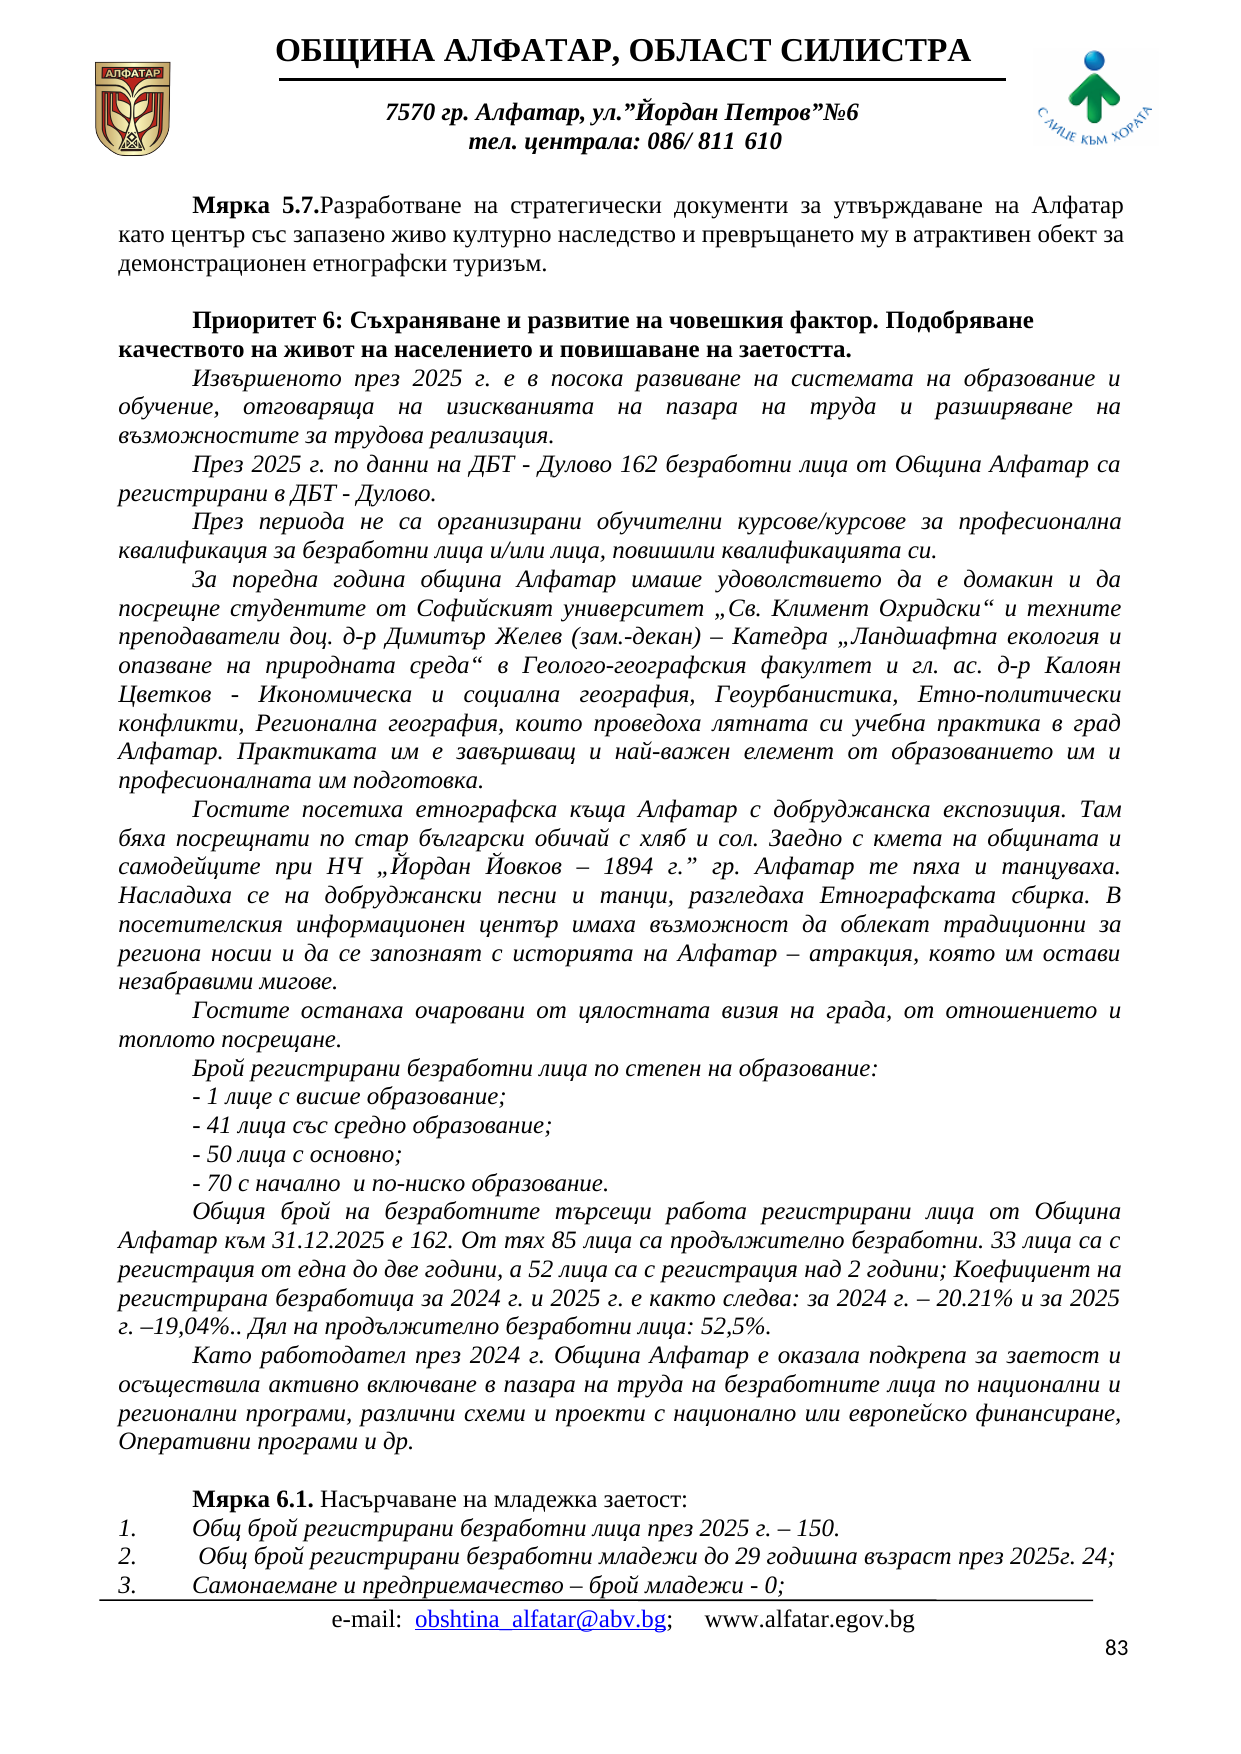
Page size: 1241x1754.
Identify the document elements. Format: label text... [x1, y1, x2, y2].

text През периода не са организирани обучителни курсове/курсове за професионална квалификация за безработни лица и/или лица, повишили квалификацията си. [118, 506, 1124, 564]
text 3. Самонаемане и предприемачество – брой младежи - 0; [118, 1570, 1124, 1599]
text През 2025 г. по данни на ДБТ - Дулово 162 безработни лица от О6щина Алфатар са регистрирани в ДБТ - Дулово. [118, 449, 1124, 506]
text За поредна година община Алфатар имаше удоволствието да е домакин и да посрещне студентите от Софийският университет „Св. Климент Охридски“ и техните преподаватели доц. д-р Димитър Желев (зам.-декан) – Катедра „Ландшафтна екология и опазване на природната среда“ в Геолого-географския факултет и гл. ас. д-р Калоян Цветков - Икономическа и социална география, Геоурбанистика, Етно-политически конфликти, Регионална география, които проведоха лятната си учебна практика в град Алфатар. Практиката им е завършващ и най-важен елемент от образованието им и професионалната им подготовка. [118, 564, 1124, 794]
text Като работодател през 2024 г. Община Алфатар е оказала подкрепа за заетост и осъществила активно включване в пазара на труда на безработните лица по национални и регионални проrрами, различни схеми и проекти с национално или европейско финансиране, Оперативни програми и др. [118, 1340, 1124, 1455]
text Гостите посетиха етнографска къща Алфатар с добруджанска експозиция. Там бяха посрещнати по стар български обичай с хляб и сол. Заедно с кмета на общината и самодейците при НЧ „Йордан Йовков – 1894 г.” гр. Алфатар те пяха и танцуваха. Насладиха се на добруджански песни и танци, разгледаха Етнографската сбирка. В посетителския информационен център имаха възможност да облекат традиционни за региона носии и да се запознаят с историята на Алфатар – атракция, която им остави незабравими мигове. [118, 794, 1124, 995]
text - 50 лица с основно; [118, 1139, 1124, 1168]
text Приоритет 6: Съхраняване и развитие на човешкия фактор. Подобряване качеството на живот на населението и повишаване на заетостта. [118, 305, 1124, 363]
text - 1 лице с висше образование; [118, 1081, 1124, 1110]
text Общия брой на безработните търсещи работа регистрирани лица от Община Алфатар към 31.12.2025 е 162. От тях 85 лица са продължително безработни. 33 лица са с регистрация от една до две години, а 52 лица са с регистрация над 2 години; Коефициент на регистрирана безработица за 2024 г. и 2025 г. е както следва: за 2024 г. – 20.21% и за 2025 г. –19,04%.. Дял на продължително безработни лица: 52,5%. [118, 1196, 1124, 1340]
text 2. Общ брой регистрирани безработни младежи до 29 годишна възраст през 2025г. 24; [118, 1541, 1124, 1570]
text - 41 лица със средно образование; [118, 1110, 1124, 1139]
text Гостите останаха очаровани от цялостната визия на града, от отношението и топлото посрещане. [118, 995, 1124, 1053]
text 1. Общ брой регистрирани безработни лица през 2025 г. – 150. [118, 1513, 1124, 1541]
text Мярка 5.7.Разработване на стратегически документи за утвърждаване на Алфатар като център със запазено живо културно наследство и превръщането му в атрактивен обект за демонстрационен етнографски туризъм. [118, 190, 1124, 276]
text Брой регистрирани безработни лица по степен на образование: [118, 1053, 1124, 1081]
text Мярка 6.1. Насърчаване на младежка заетост: [192, 1484, 1124, 1513]
text Извършеното през 2025 г. е в посока развиване на системата на образование и обучение, отговаряща на изискванията на пазара на труда и разширяване на възможностите за трудова реализация. [118, 363, 1124, 449]
text - 70 с начално и по-ниско образование. [118, 1168, 1124, 1196]
